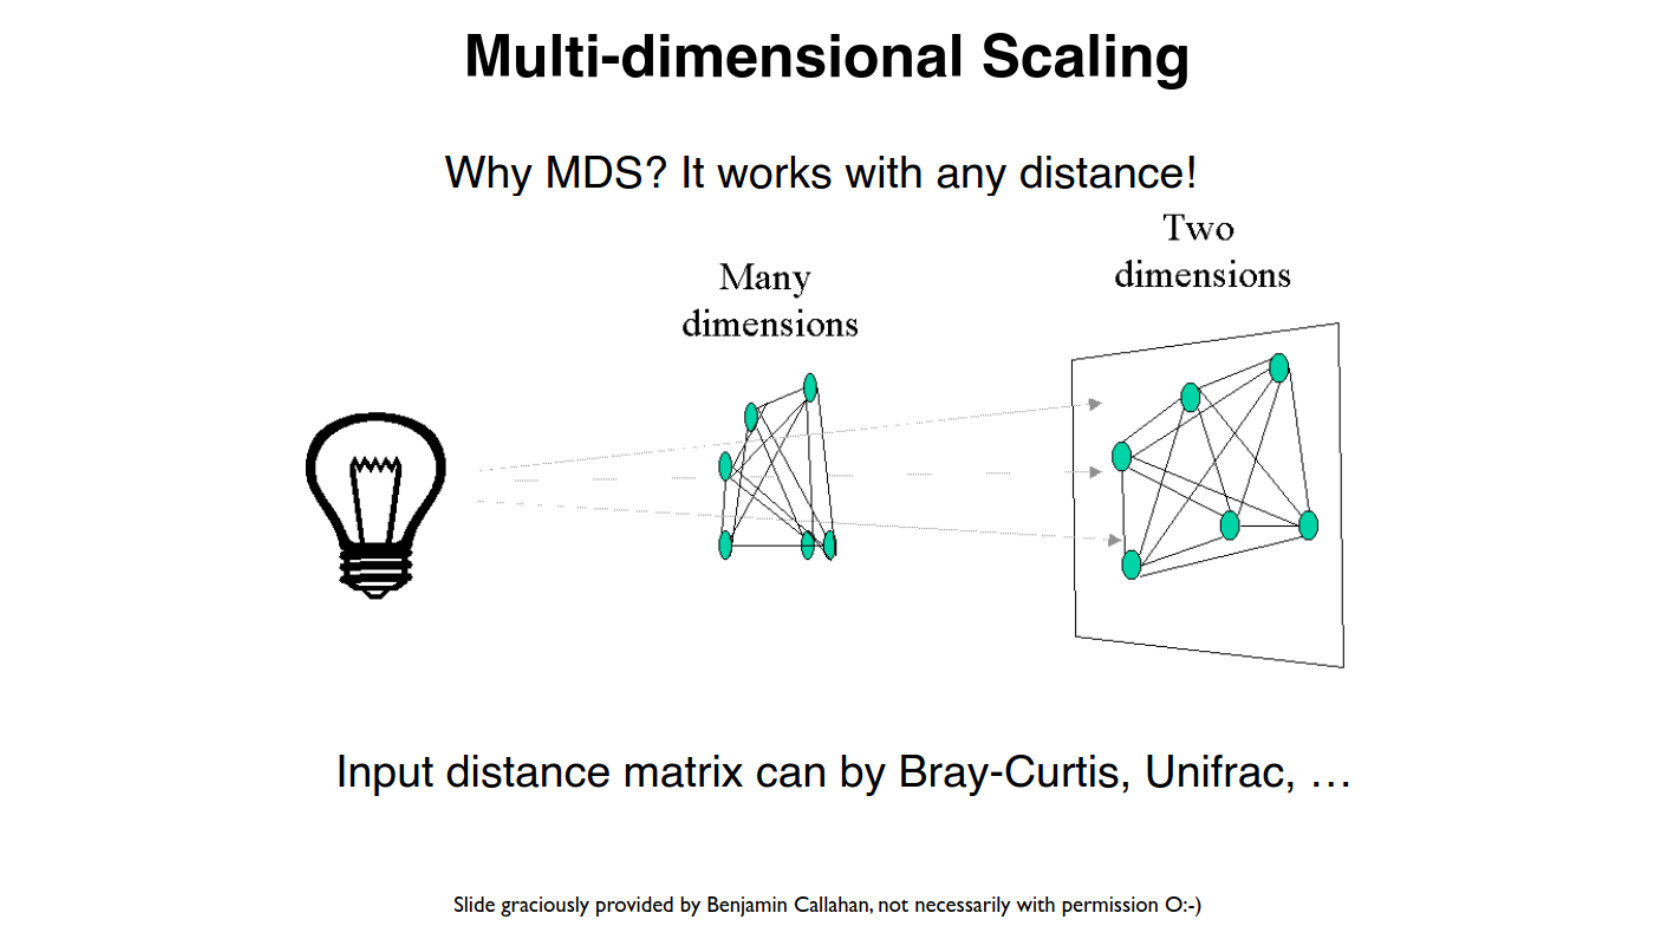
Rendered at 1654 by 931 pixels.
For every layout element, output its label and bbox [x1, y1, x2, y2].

picture [216, 1, 1426, 931]
